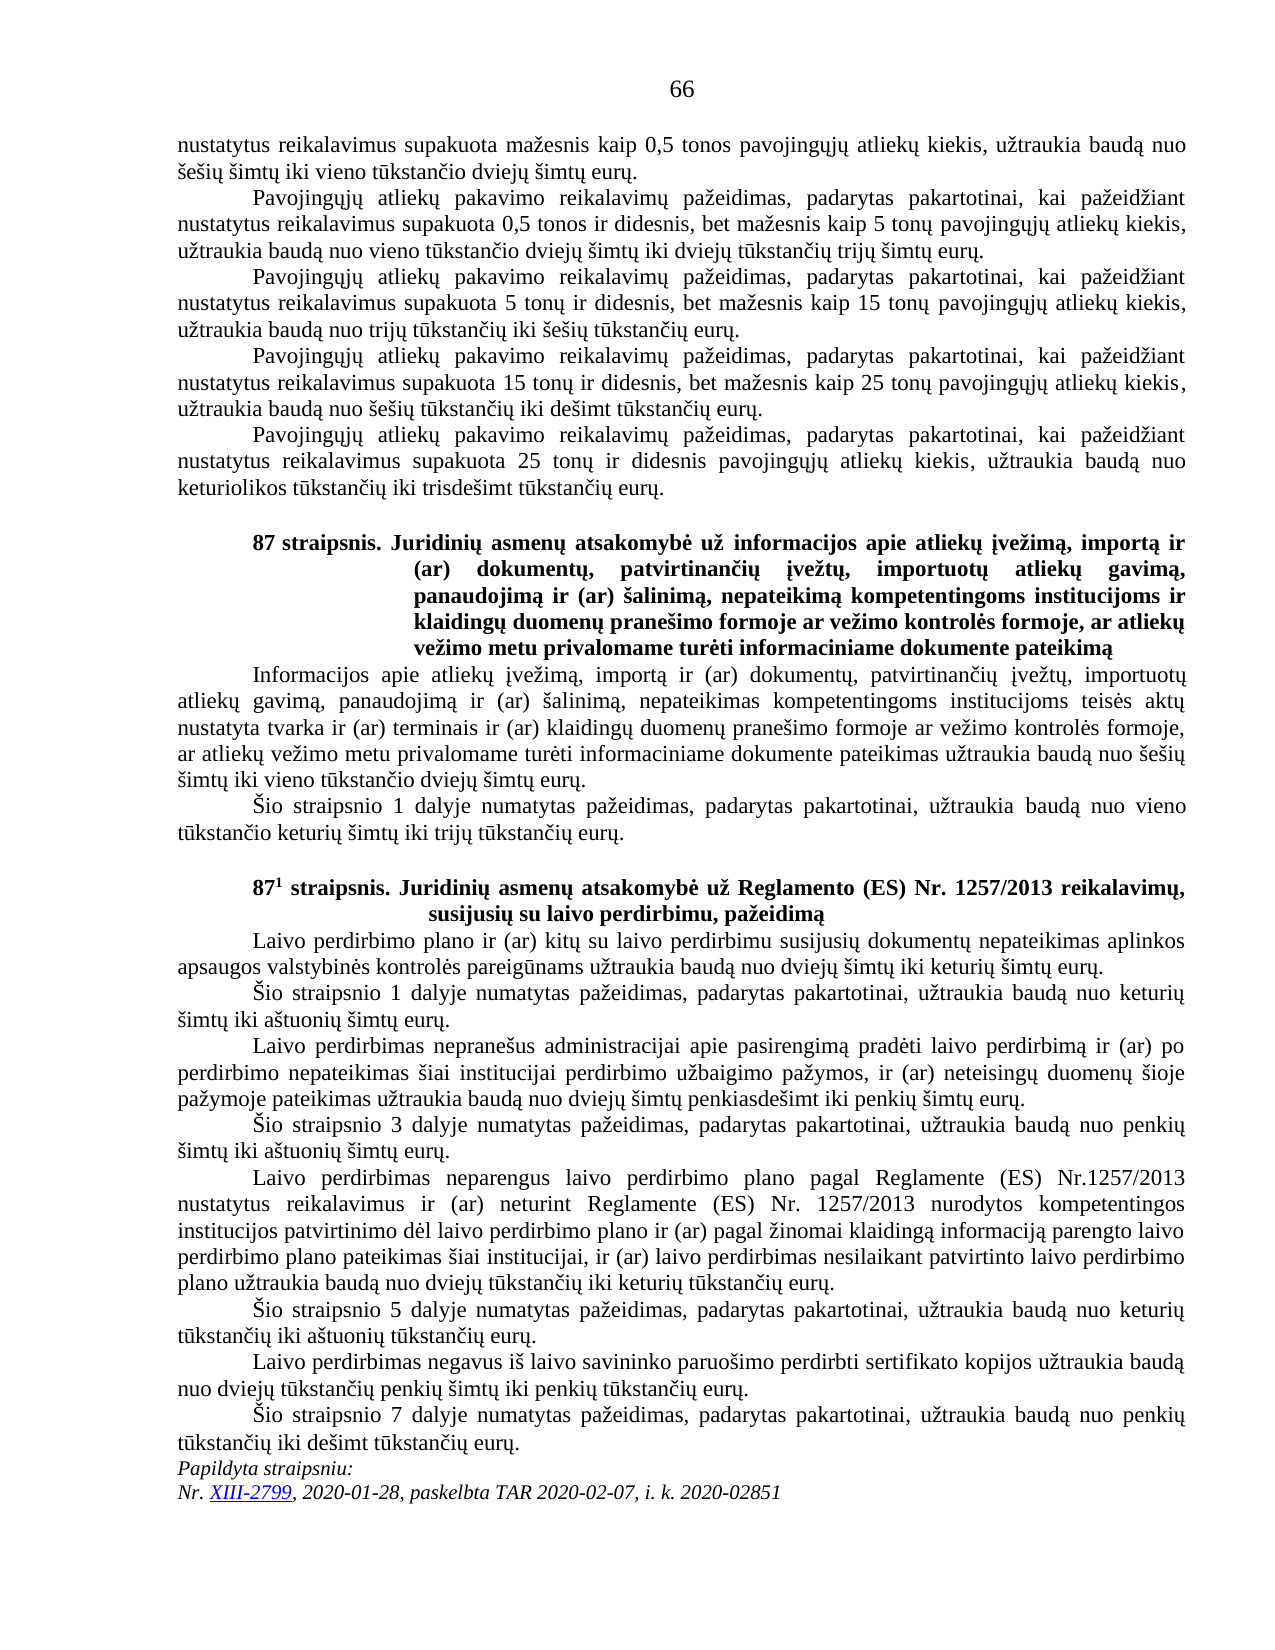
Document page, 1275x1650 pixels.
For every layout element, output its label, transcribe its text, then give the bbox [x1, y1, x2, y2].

text Nr. XIII-2799, 2020-01-28, paskelbta TAR 2020-02-07, i. k. 2020-02851 [177, 1480, 1186, 1504]
text Papildyta straipsniu: [177, 1456, 1186, 1480]
text Laivo perdirbimo plano ir (ar) kitų su laivo perdirbimu susijusių dokumentų nepateikimas aplinkos apsaugos valstybinės kontrolės pareigūnams užtraukia baudą nuo dviejų šimtų iki keturių šimtų eurų. [177, 927, 1186, 979]
text nustatytus reikalavimus supakuota mažesnis kaip 0,5 tonos pavojingųjų atliekų kiekis, užtraukia baudą nuo šešių šimtų iki vieno tūkstančio dviejų šimtų eurų. [177, 131, 1186, 184]
text 871 straipsnis. Juridinių asmenų atsakomybė už Reglamento (ES) Nr. 1257/2013 reikalavimų, susijusių su laivo perdirbimu, pažeidimą [252, 874, 1186, 927]
text Laivo perdirbimas negavus iš laivo savininko paruošimo perdirbti sertifikato kopijos užtraukia baudą nuo dviejų tūkstančių penkių šimtų iki penkių tūkstančių eurų. [177, 1348, 1186, 1401]
text 87 straipsnis. Juridinių asmenų atsakomybė už informacijos apie atliekų įvežimą, importą ir (ar) dokumentų, patvirtinančių įvežtų, importuotų atliekų gavimą, panaudojimą ir (ar) šalinimą, nepateikimą kompetentingoms institucijoms ir klaidingų duomenų pranešimo formoje ar vežimo kontrolės formoje, ar atliekų vežimo metu privalomame turėti informaciniame dokumente pateikimą [252, 529, 1186, 661]
text Šio straipsnio 1 dalyje numatytas pažeidimas, padarytas pakartotinai, užtraukia baudą nuo keturių šimtų iki aštuonių šimtų eurų. [177, 979, 1186, 1032]
text Šio straipsnio 5 dalyje numatytas pažeidimas, padarytas pakartotinai, užtraukia baudą nuo keturių tūkstančių iki aštuonių tūkstančių eurų. [177, 1296, 1186, 1348]
text Šio straipsnio 3 dalyje numatytas pažeidimas, padarytas pakartotinai, užtraukia baudą nuo penkių šimtų iki aštuonių šimtų eurų. [177, 1111, 1186, 1164]
text Šio straipsnio 1 dalyje numatytas pažeidimas, padarytas pakartotinai, užtraukia baudą nuo vieno tūkstančio keturių šimtų iki trijų tūkstančių eurų. [177, 793, 1186, 845]
text Pavojingųjų atliekų pakavimo reikalavimų pažeidimas, padarytas pakartotinai, kai pažeidžiant nustatytus reikalavimus supakuota 25 tonų ir didesnis pavojingųjų atliekų kiekis, užtraukia baudą nuo keturiolikos tūkstančių iki trisdešimt tūkstančių eurų. [177, 421, 1186, 500]
text Informacijos apie atliekų įvežimą, importą ir (ar) dokumentų, patvirtinančių įvežtų, importuotų atliekų gavimą, panaudojimą ir (ar) šalinimą, nepateikimas kompetentingoms institucijoms teisės aktų nustatyta tvarka ir (ar) terminais ir (ar) klaidingų duomenų pranešimo formoje ar vežimo kontrolės formoje, ar atliekų vežimo metu privalomame turėti informaciniame dokumente pateikimas užtraukia baudą nuo šešių šimtų iki vieno tūkstančio dviejų šimtų eurų. [177, 661, 1186, 793]
text Šio straipsnio 7 dalyje numatytas pažeidimas, padarytas pakartotinai, užtraukia baudą nuo penkių tūkstančių iki dešimt tūkstančių eurų. [177, 1401, 1186, 1456]
text Pavojingųjų atliekų pakavimo reikalavimų pažeidimas, padarytas pakartotinai, kai pažeidžiant nustatytus reikalavimus supakuota 0,5 tonos ir didesnis, bet mažesnis kaip 5 tonų pavojingųjų atliekų kiekis, užtraukia baudą nuo vieno tūkstančio dviejų šimtų iki dviejų tūkstančių trijų šimtų eurų. [177, 184, 1186, 263]
text Laivo perdirbimas nepranešus administracijai apie pasirengimą pradėti laivo perdirbimą ir (ar) po perdirbimo nepateikimas šiai institucijai perdirbimo užbaigimo pažymos, ir (ar) neteisingų duomenų šioje pažymoje pateikimas užtraukia baudą nuo dviejų šimtų penkiasdešimt iki penkių šimtų eurų. [177, 1032, 1186, 1111]
text Laivo perdirbimas neparengus laivo perdirbimo plano pagal Reglamente (ES) Nr.1257/2013 nustatytus reikalavimus ir (ar) neturint Reglamente (ES) Nr. 1257/2013 nurodytos kompetentingos institucijos patvirtinimo dėl laivo perdirbimo plano ir (ar) pagal žinomai klaidingą informaciją parengto laivo perdirbimo plano pateikimas šiai institucijai, ir (ar) laivo perdirbimas nesilaikant patvirtinto laivo perdirbimo plano užtraukia baudą nuo dviejų tūkstančių iki keturių tūkstančių eurų. [177, 1164, 1186, 1296]
text Pavojingųjų atliekų pakavimo reikalavimų pažeidimas, padarytas pakartotinai, kai pažeidžiant nustatytus reikalavimus supakuota 15 tonų ir didesnis, bet mažesnis kaip 25 tonų pavojingųjų atliekų kiekis, užtraukia baudą nuo šešių tūkstančių iki dešimt tūkstančių eurų. [177, 342, 1186, 421]
text Pavojingųjų atliekų pakavimo reikalavimų pažeidimas, padarytas pakartotinai, kai pažeidžiant nustatytus reikalavimus supakuota 5 tonų ir didesnis, bet mažesnis kaip 15 tonų pavojingųjų atliekų kiekis, užtraukia baudą nuo trijų tūkstančių iki šešių tūkstančių eurų. [177, 263, 1186, 342]
